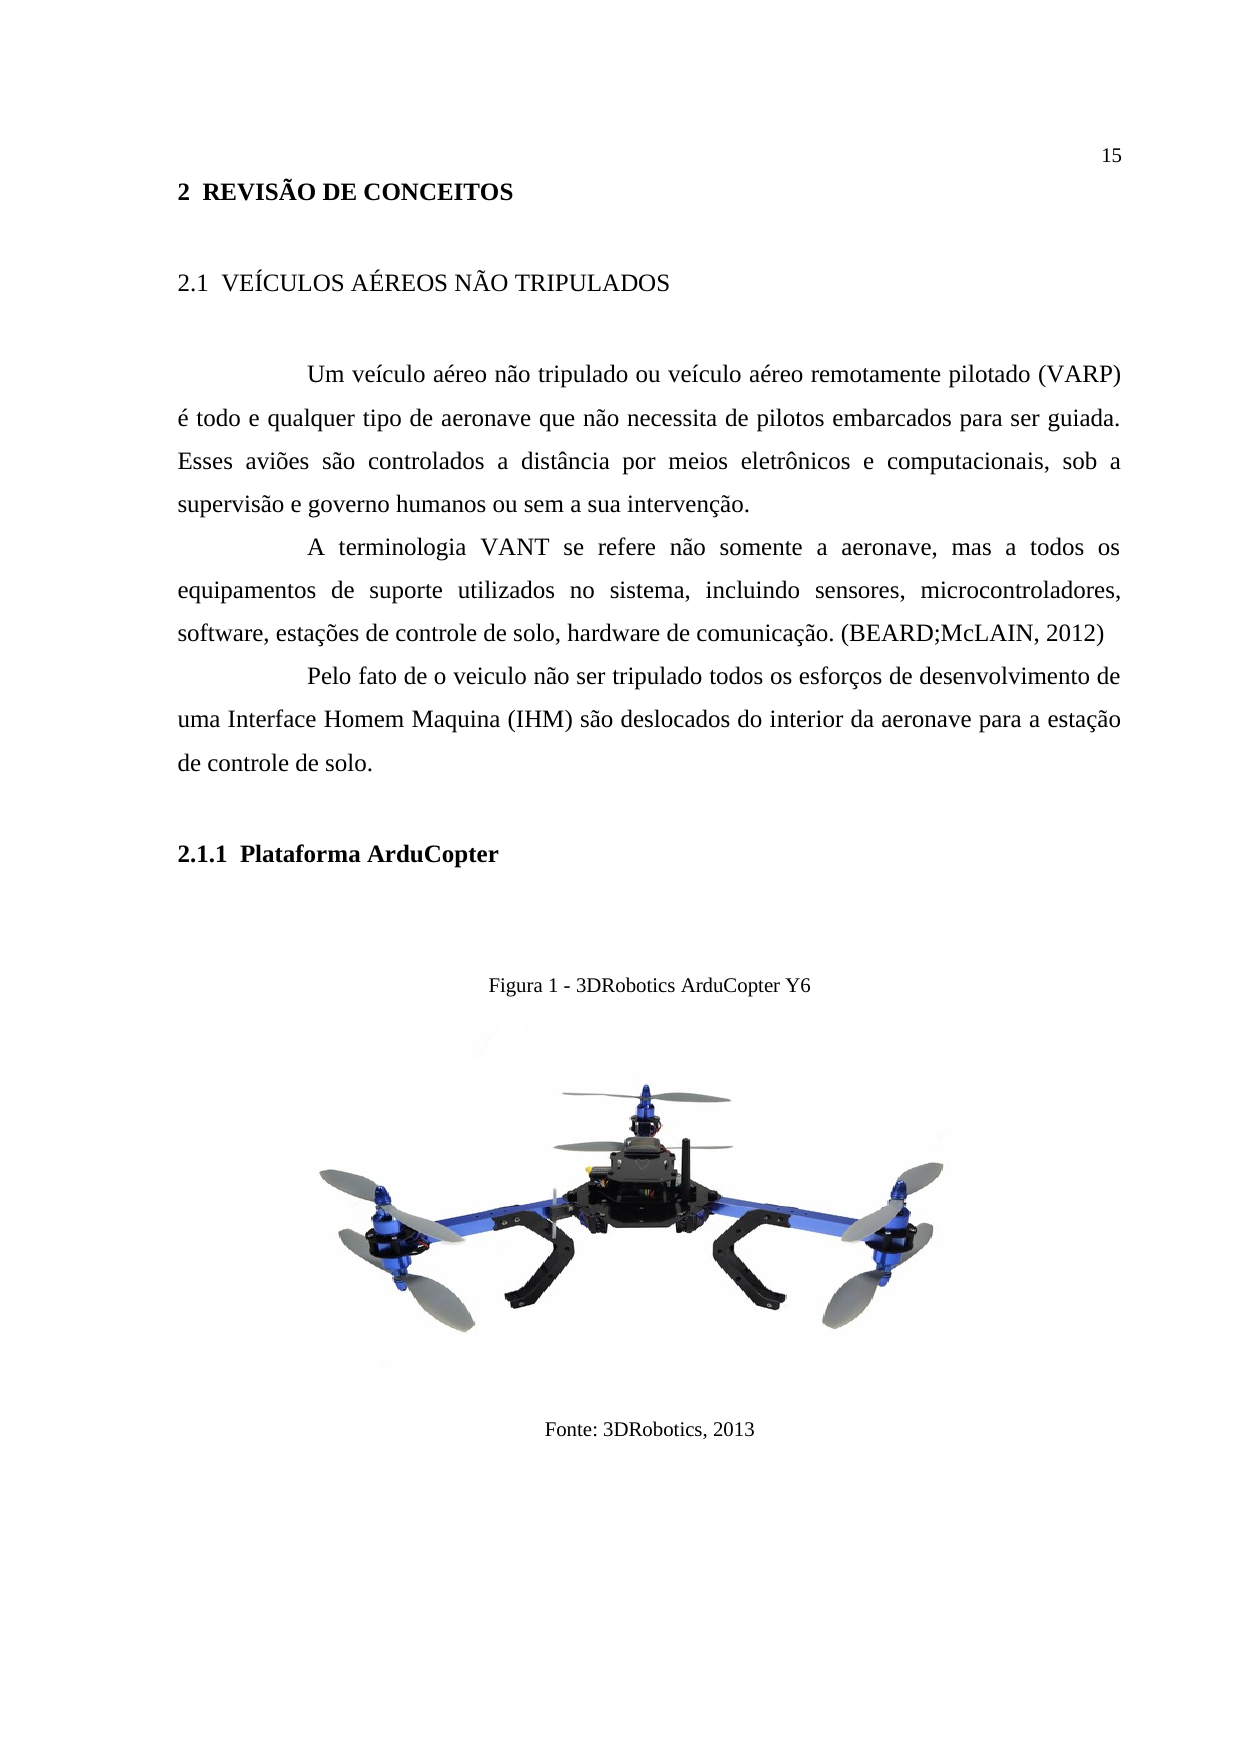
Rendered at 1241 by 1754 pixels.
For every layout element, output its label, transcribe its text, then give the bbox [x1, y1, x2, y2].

list 3DRobotics ArduCopter Y6 [177, 973, 1122, 997]
subtitle Veículos aéreos não tripulados [177, 268, 1122, 297]
subtitle Plataforma ArduCopter [177, 839, 1122, 867]
picture [281, 1009, 1018, 1406]
text Fonte: 3DRobotics, 2013 [177, 1406, 1122, 1441]
text Um veículo aéreo não tripulado ou veículo aéreo remotamente pilotado (VARP) é todo e qualquer tipo de aeronave que não necessita de pilotos embarcados para ser guiada. Esses aviões são controlados a distância por meios eletrônicos e computacionais, sob a supervisão e governo humanos ou sem a sua intervenção. [177, 359, 1122, 518]
text A terminologia VANT se refere não somente a aeronave, mas a todos os equipamentos de suporte utilizados no sistema, incluindo sensores, microcontroladores, software, estações de controle de solo, hardware de comunicação. (BEARD;McLAIN, 2012) [177, 532, 1122, 647]
subtitle Revisão de conceitos [177, 177, 1122, 206]
text Pelo fato de o veiculo não ser tripulado todos os esforços de desenvolvimento de uma Interface Homem Maquina (IHM) são deslocados do interior da aeronave para a estação de controle de solo. [177, 661, 1122, 776]
